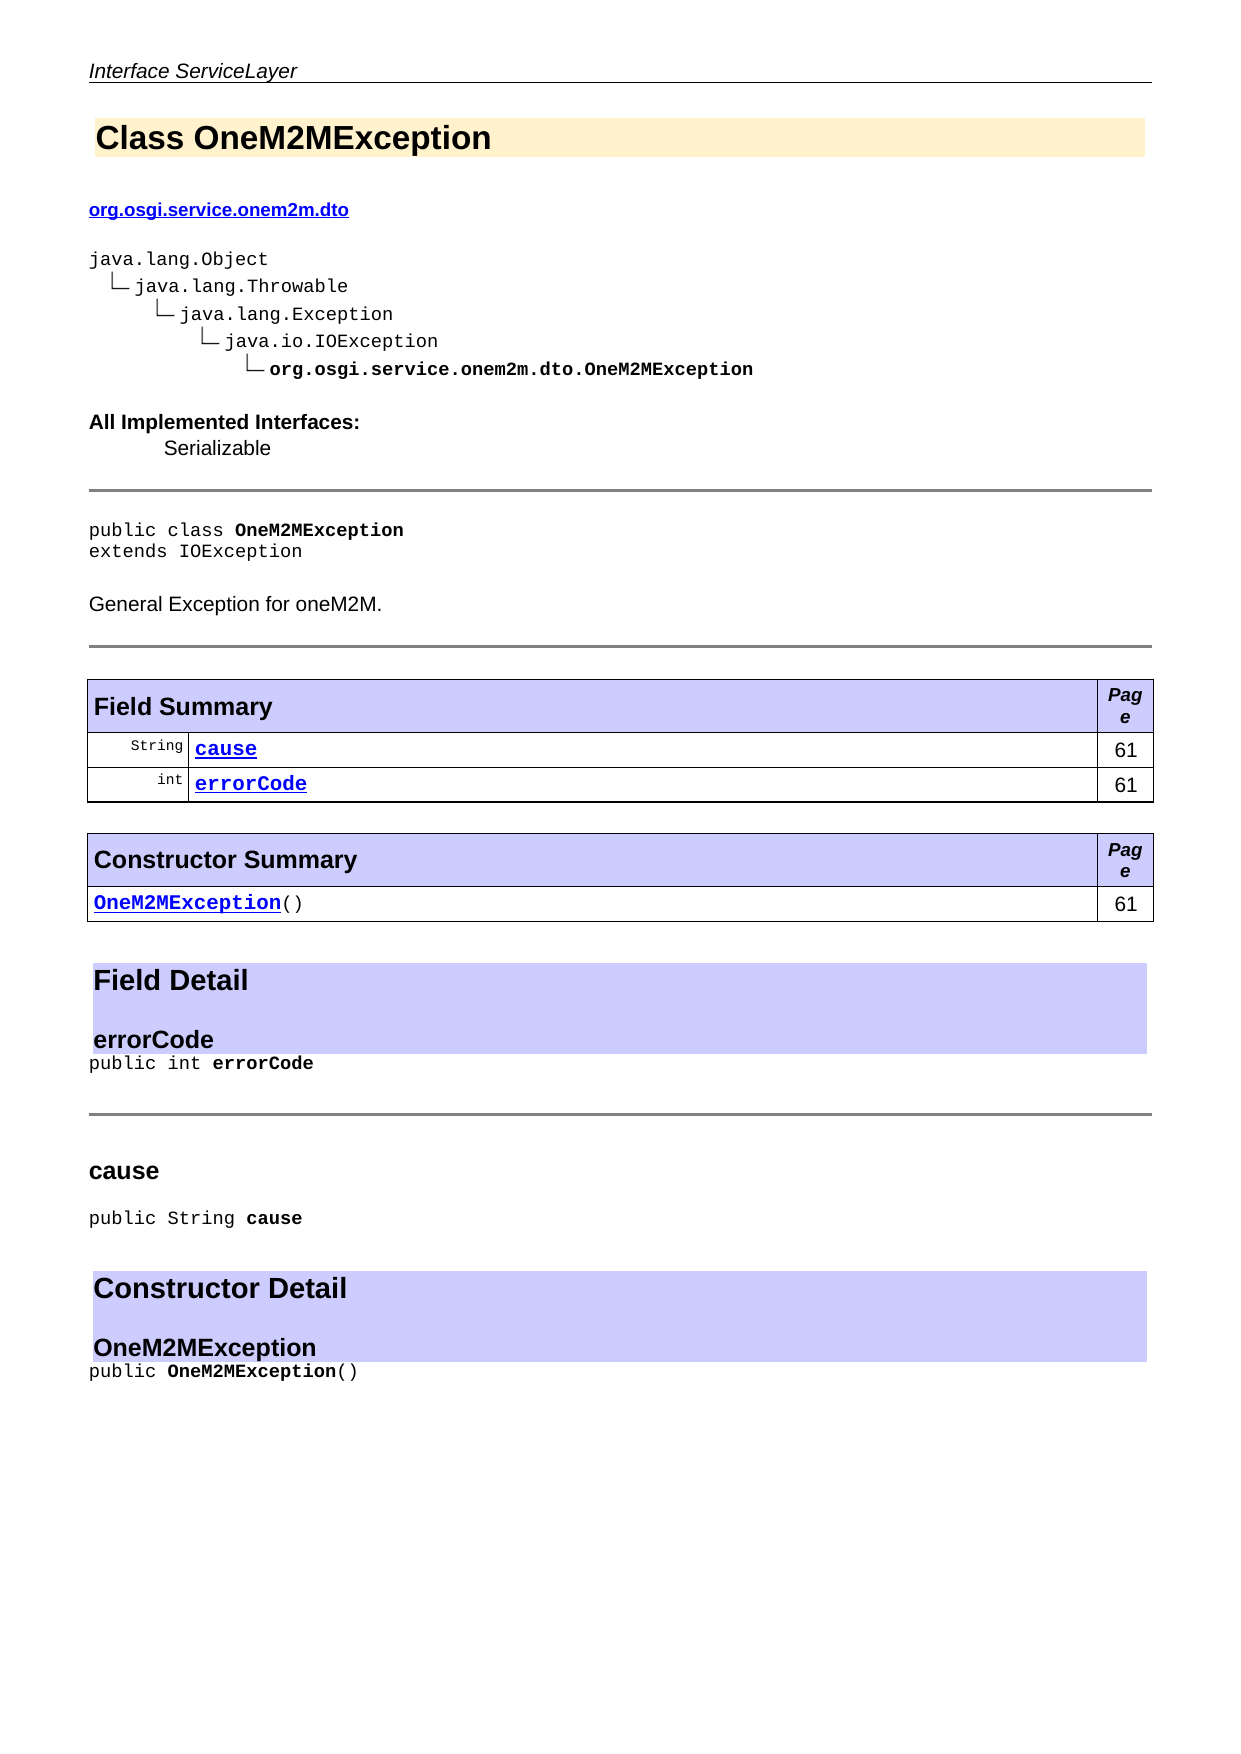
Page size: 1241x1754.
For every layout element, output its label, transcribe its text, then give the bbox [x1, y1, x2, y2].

text org.osgi.service.onem2m.dto [88, 198, 1152, 220]
table_cell 61 [1098, 768, 1153, 801]
text General Exception for oneM2M. [88, 592, 1152, 616]
table_header Constructor Summary [88, 834, 1097, 886]
table_cell errorCode [189, 768, 1097, 801]
table_cell cause [189, 733, 1097, 767]
table_header Page [1098, 834, 1153, 886]
subtitle Field Detail [93, 963, 1147, 997]
text java.lang.Exception [88, 298, 1152, 326]
text public OneM2MException() [88, 1362, 1152, 1383]
text java.lang.Throwable [88, 271, 1152, 298]
table_cell String [88, 733, 188, 767]
subtitle OneM2MException [93, 1333, 1147, 1362]
subtitle Constructor Detail [93, 1271, 1147, 1305]
text public class OneM2MException [88, 521, 1152, 542]
text public String cause [88, 1209, 1152, 1230]
text Serializable [163, 436, 1152, 460]
table_header Page [1098, 680, 1153, 732]
subtitle errorCode [93, 1025, 1147, 1054]
picture [156, 298, 180, 320]
table_cell 61 [1098, 887, 1153, 921]
subtitle All Implemented Interfaces: [88, 410, 1152, 434]
table_cell int [88, 768, 188, 801]
subtitle cause [88, 1153, 1152, 1185]
text java.io.IOException [88, 326, 1152, 353]
text java.lang.Object [88, 249, 1152, 271]
subtitle Class OneM2MException [95, 118, 1145, 157]
text org.osgi.service.onem2m.dto.OneM2MException [88, 353, 1152, 381]
table_cell 61 [1098, 733, 1153, 767]
text public int errorCode [88, 1054, 1152, 1075]
picture [111, 270, 135, 293]
text extends IOException [88, 542, 1152, 563]
picture [246, 353, 270, 375]
table_cell OneM2MException() [88, 887, 1097, 921]
table_header Field Summary [88, 680, 1097, 732]
picture [201, 325, 225, 348]
